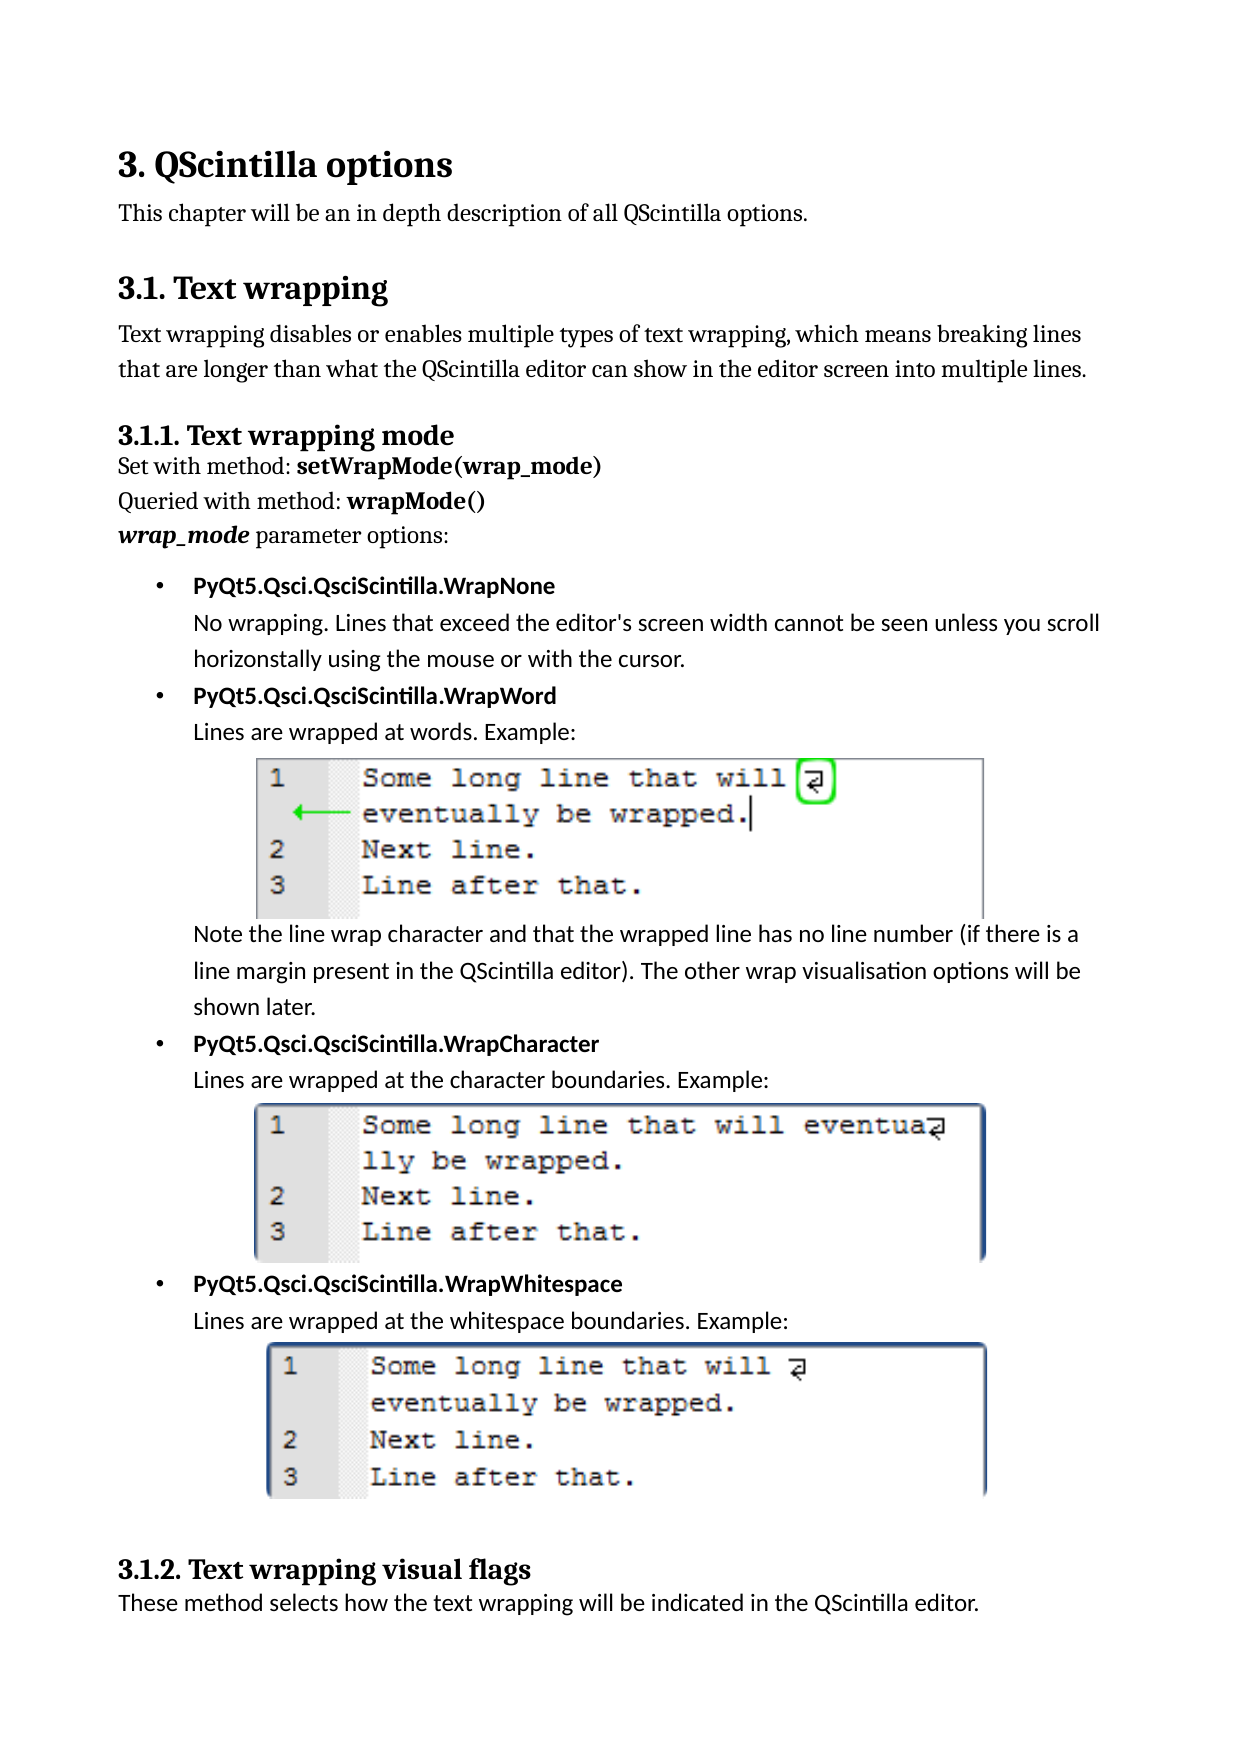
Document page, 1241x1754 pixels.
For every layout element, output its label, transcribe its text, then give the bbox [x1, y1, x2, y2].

text This chapter will be an in depth description of all QScintilla options. [118, 199, 1122, 228]
list PyQt5.Qsci.QsciScintilla.WrapWord Lines are wrapped at words. Example: Note the line wrap character and that the wrapped line has no line number (if there is a line margin present in the QScintilla editor). The other wrap visualisation options will be shown later. [156, 680, 1122, 1022]
subtitle 3. QScintilla options [118, 143, 1122, 187]
subtitle 3.1.1. Text wrapping mode [118, 418, 1122, 452]
list PyQt5.Qsci.QsciScintilla.WrapNone No wrapping. Lines that exceed the editor's screen width cannot be seen unless you scroll horizonstally using the mouse or with the cursor. [156, 570, 1122, 674]
subtitle 3.1. Text wrapping [118, 269, 1122, 308]
text Text wrapping disables or enables multiple types of text wrapping, which means breaking lines that are longer than what the QScintilla editor can show in the editor screen into multiple lines. [118, 320, 1122, 383]
list PyQt5.Qsci.QsciScintilla.WrapWhitespace Lines are wrapped at the whitespace boundaries. Example: [156, 1263, 1122, 1335]
list PyQt5.Qsci.QsciScintilla.WrapCharacter Lines are wrapped at the character boundaries. Example: [156, 1028, 1122, 1095]
picture [266, 1342, 988, 1499]
text Set with method: setWrapMode(wrap_mode) Queried with method: wrapMode() wrap_mode parameter options: [118, 452, 1122, 550]
text These method selects how the text wrapping will be indicated in the QScintilla editor. [118, 1587, 1122, 1617]
picture [254, 1103, 987, 1263]
picture [256, 758, 985, 919]
subtitle 3.1.2. Text wrapping visual flags [118, 1553, 1122, 1587]
